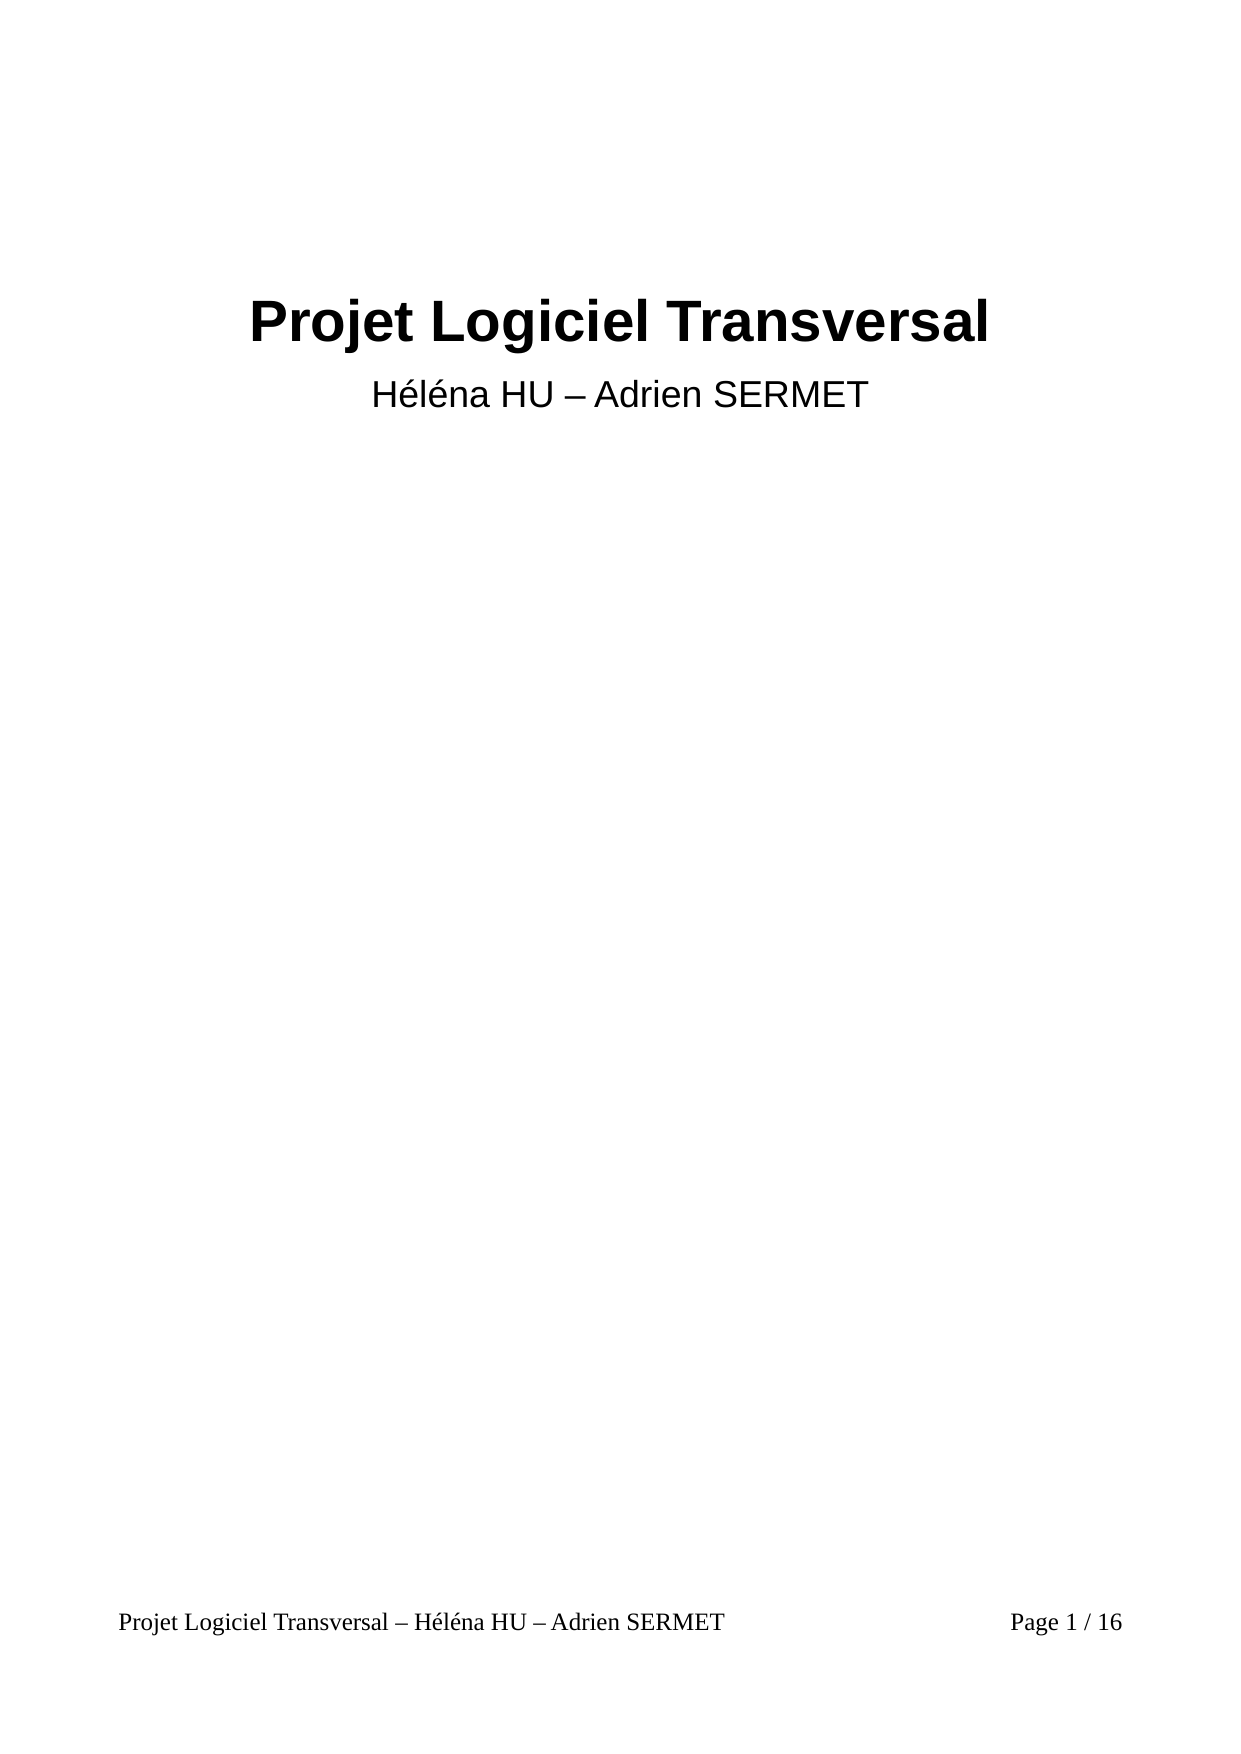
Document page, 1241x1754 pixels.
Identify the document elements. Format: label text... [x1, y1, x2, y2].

subtitle Héléna HU – Adrien SERMET [118, 373, 1122, 416]
title Projet Logiciel Transversal [118, 287, 1122, 354]
